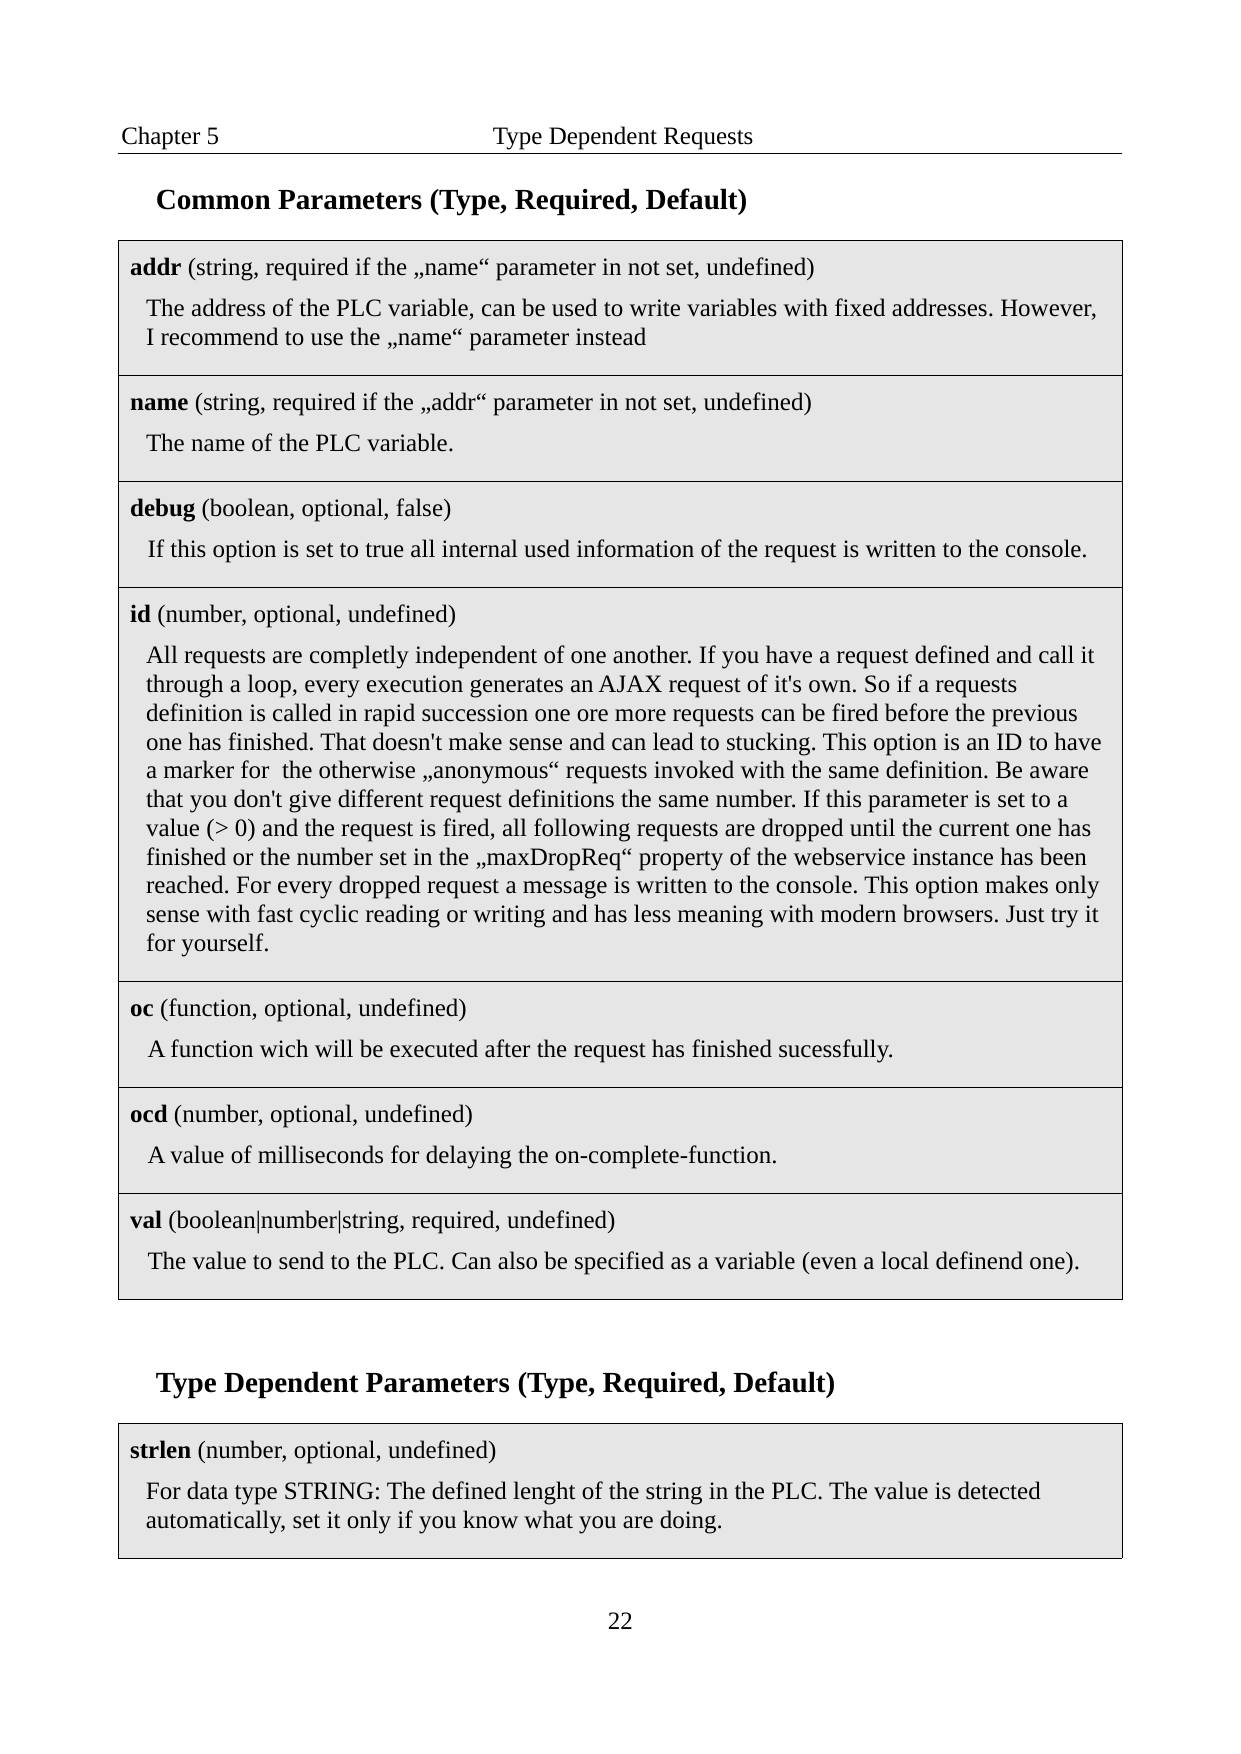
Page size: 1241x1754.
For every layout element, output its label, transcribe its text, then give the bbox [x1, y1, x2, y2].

subtitle Type Dependent Parameters (Type, Required, Default) [156, 1365, 1122, 1399]
table_cell oc (function, optional, undefined) A function wich will be executed after the request has finished sucessfully. [119, 982, 1122, 1087]
table_cell val (boolean|number|string, required, undefined) The value to send to the PLC. Can also be specified as a variable (even a local definend one). [119, 1194, 1122, 1299]
table_cell id (number, optional, undefined) All requests are completly independent of one another. If you have a request defined and call it through a loop, every execution generates an AJAX request of it's own. So if a requests definition is called in rapid succession one ore more requests can be fired before the previous one has finished. That doesn't make sense and can lead to stucking. This option is an ID to have a marker for the otherwise „anonymous“ requests invoked with the same definition. Be aware that you don't give different request definitions the same number. If this parameter is set to a value (> 0) and the request is fired, all following requests are dropped until the current one has finished or the number set in the „maxDropReq“ property of the webservice instance has been reached. For every dropped request a message is written to the console. This option makes only sense with fast cyclic reading or writing and has less meaning with modern browsers. Just try it for yourself. [119, 588, 1122, 981]
table_header strlen (number, optional, undefined) For data type STRING: The defined lenght of the string in the PLC. The value is detected automatically, set it only if you know what you are doing. [119, 1424, 1122, 1558]
table_cell ocd (number, optional, undefined) A value of milliseconds for delaying the on-complete-function. [119, 1088, 1122, 1193]
subtitle Common Parameters (Type, Required, Default) [156, 182, 1122, 216]
table_cell debug (boolean, optional, false) If this option is set to true all internal used information of the request is written to the console. [119, 482, 1122, 587]
table_header addr (string, required if the „name“ parameter in not set, undefined) The address of the PLC variable, can be used to write variables with fixed addresses. However, I recommend to use the „name“ parameter instead [119, 241, 1122, 375]
table_cell name (string, required if the „addr“ parameter in not set, undefined) The name of the PLC variable. [119, 376, 1122, 481]
